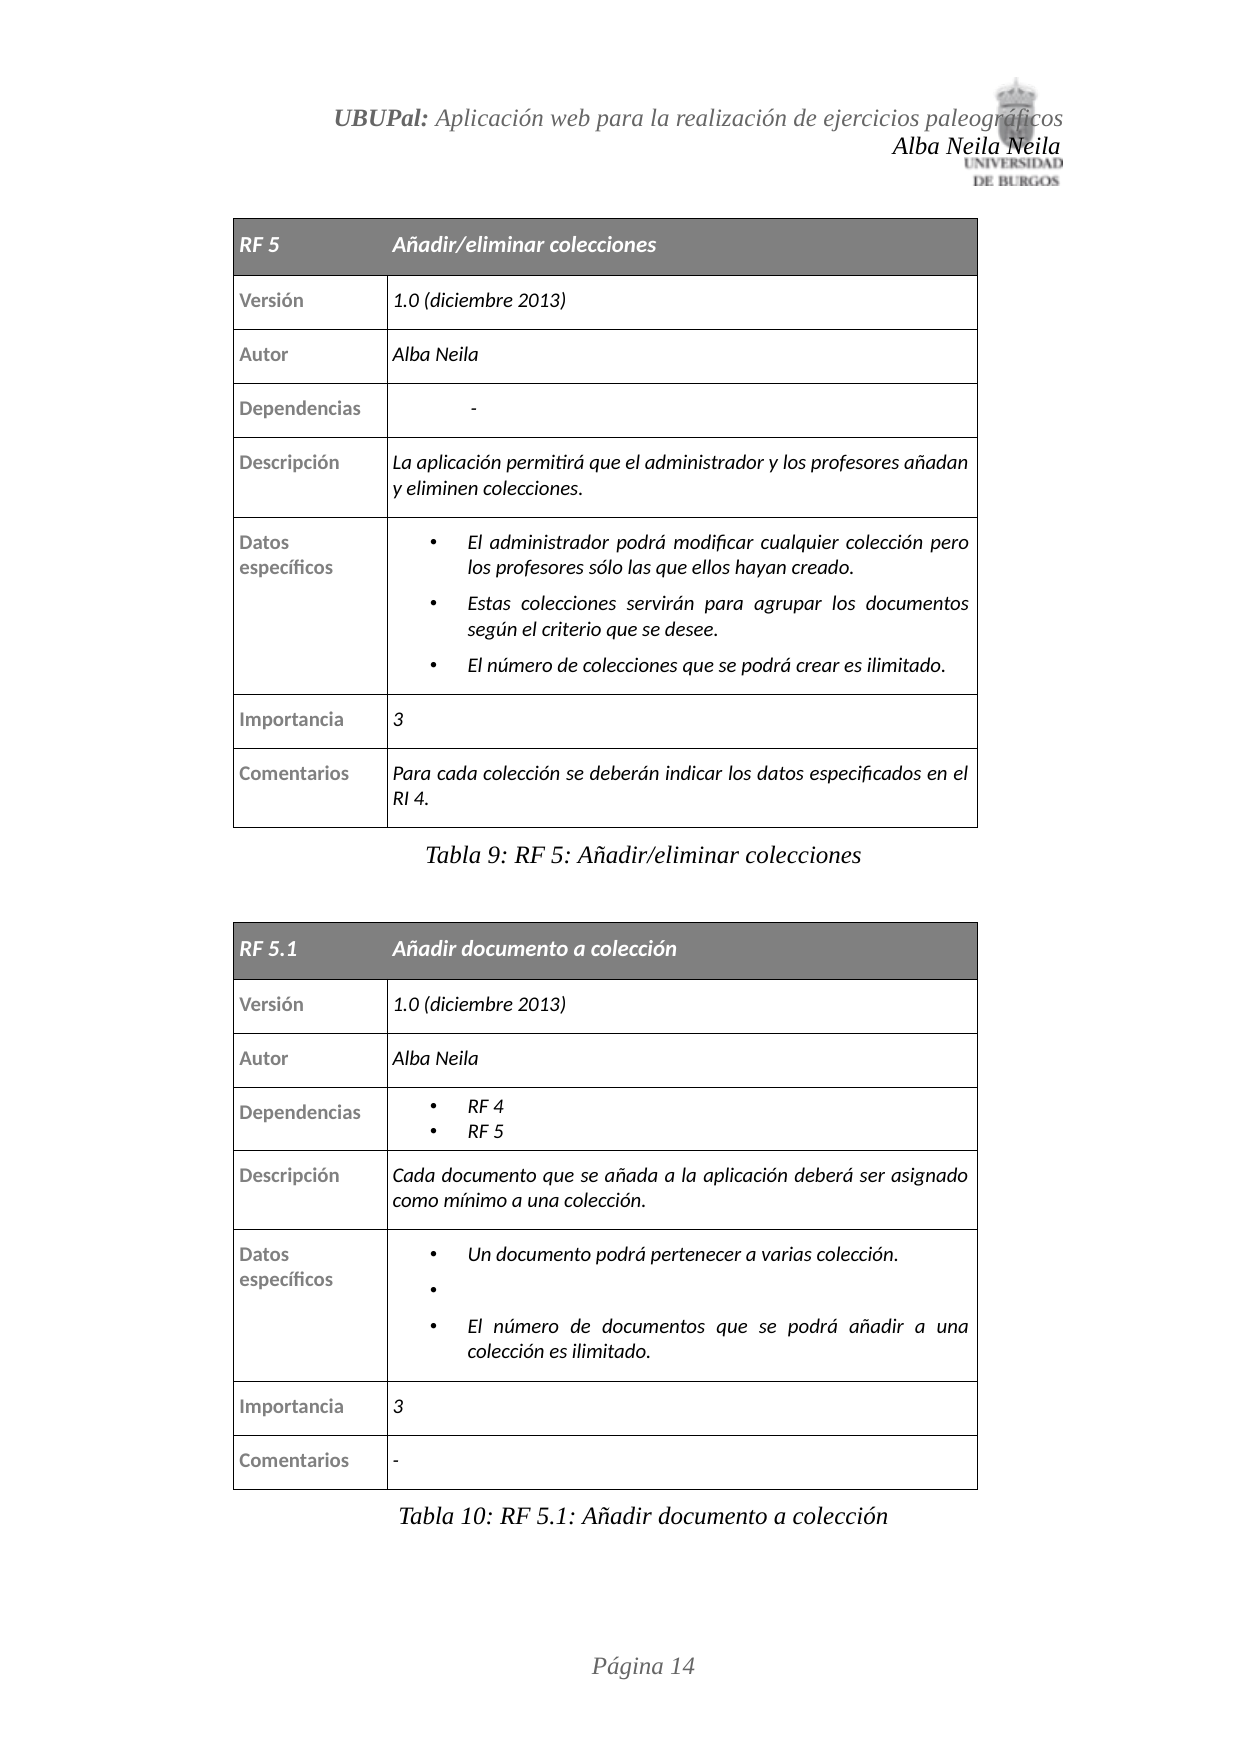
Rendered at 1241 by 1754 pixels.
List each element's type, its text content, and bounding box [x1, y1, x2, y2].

table_cell 1.0 (diciembre 2013) [388, 980, 977, 1033]
table_cell Alba Neila [388, 330, 977, 383]
table_header RF 5.1 [234, 923, 387, 979]
text Tabla 9: RF 5: Añadir/eliminar colecciones [226, 840, 1063, 868]
table_header Añadir/eliminar colecciones [387, 219, 977, 275]
table_header RF 5 [234, 219, 387, 275]
table_cell Descripción [234, 1151, 387, 1229]
table_cell Autor [234, 1034, 387, 1087]
table_cell La aplicación permitirá que el administrador y los profesores añadan y eliminen colecciones. [388, 438, 977, 517]
text Tabla 10: RF 5.1: Añadir documento a colección [226, 1501, 1063, 1530]
table_cell Descripción [234, 438, 387, 517]
table_cell Para cada colección se deberán indicar los datos especificados en el RI 4. [388, 749, 977, 827]
table_cell Un documento podrá pertenecer a varias colección. El número de documentos que se podrá añadir a una colección es ilimitado. [388, 1230, 977, 1381]
table_cell Autor [234, 330, 387, 383]
table_cell - [388, 384, 977, 437]
table_cell Cada documento que se añada a la aplicación deberá ser asignado como mínimo a una colección. [388, 1151, 977, 1229]
table_cell Alba Neila [388, 1034, 977, 1087]
table_cell Versión [234, 980, 387, 1033]
picture [964, 77, 1063, 186]
table_cell Dependencias [234, 384, 387, 437]
table_cell Dependencias [234, 1088, 387, 1149]
table_cell Datos específicos [234, 1230, 387, 1381]
table_cell Datos específicos [234, 518, 387, 694]
table_cell 3 [388, 695, 977, 748]
table_cell Versión [234, 276, 387, 329]
table_cell Comentarios [234, 749, 387, 827]
table_cell Importancia [234, 695, 387, 748]
table_cell Importancia [234, 1382, 387, 1434]
table_header Añadir documento a colección [387, 923, 977, 979]
table_cell Comentarios [234, 1436, 387, 1489]
table_cell - [388, 1436, 977, 1489]
table_cell 3 [388, 1382, 977, 1434]
table_cell El administrador podrá modificar cualquier colección pero los profesores sólo las que ellos hayan creado. Estas colecciones servirán para agrupar los documentos según el criterio que se desee. El número de colecciones que se podrá crear es ilimitado. [388, 518, 977, 694]
table_cell RF 4 RF 5 [388, 1088, 977, 1149]
table_cell 1.0 (diciembre 2013) [388, 276, 977, 329]
